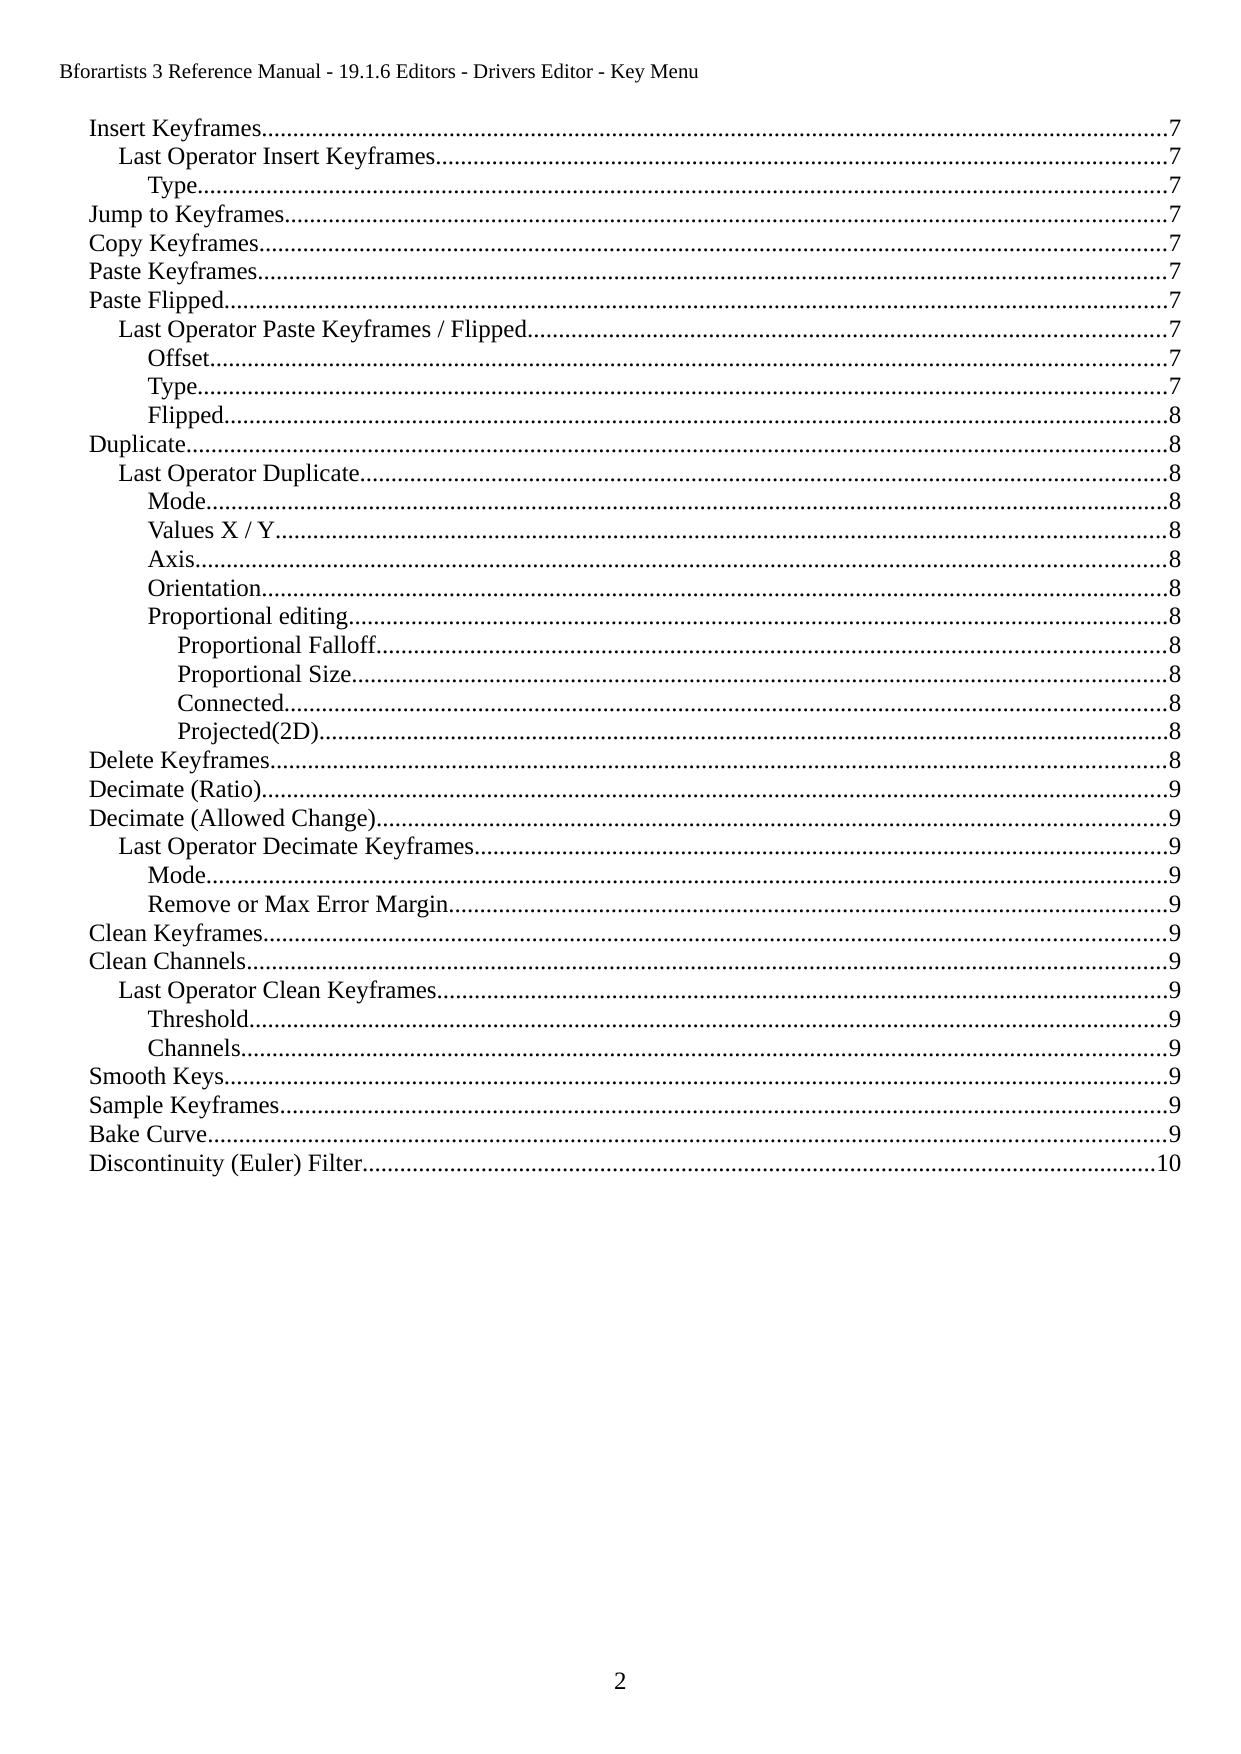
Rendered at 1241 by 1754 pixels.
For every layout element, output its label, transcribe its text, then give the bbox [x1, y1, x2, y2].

text Last Operator Paste Keyframes / Flipped 7 [118, 314, 1181, 343]
text Sample Keyframes 9 [88, 1090, 1181, 1119]
text Duplicate 8 [88, 429, 1181, 458]
text Remove or Max Error Margin 9 [147, 889, 1181, 918]
text Projected(2D) 8 [177, 716, 1181, 745]
text Mode 9 [147, 860, 1181, 889]
text Decimate (Ratio) 9 [88, 774, 1181, 803]
text Flipped 8 [147, 400, 1181, 429]
text Proportional Falloff 8 [177, 630, 1181, 659]
text Last Operator Clean Keyframes 9 [118, 975, 1181, 1004]
text Orientation 8 [147, 573, 1181, 601]
text Offset 7 [147, 343, 1181, 371]
text Proportional editing 8 [147, 601, 1181, 630]
text Paste Flipped 7 [88, 285, 1181, 314]
text Clean Keyframes 9 [88, 918, 1181, 946]
text Values X / Y 8 [147, 515, 1181, 544]
text Discontinuity (Euler) Filter 10 [88, 1148, 1181, 1176]
text Delete Keyframes 8 [88, 745, 1181, 774]
text Last Operator Insert Keyframes 7 [118, 141, 1181, 170]
text Smooth Keys 9 [88, 1061, 1181, 1090]
text Type 7 [147, 371, 1181, 400]
text Last Operator Duplicate 8 [118, 458, 1181, 486]
text Copy Keyframes 7 [88, 228, 1181, 256]
text Type 7 [147, 170, 1181, 199]
text Mode 8 [147, 486, 1181, 515]
text Proportional Size 8 [177, 659, 1181, 688]
text Axis 8 [147, 544, 1181, 573]
text Clean Channels 9 [88, 946, 1181, 975]
text Insert Keyframes 7 [88, 113, 1181, 141]
text Decimate (Allowed Change) 9 [88, 803, 1181, 831]
text Connected 8 [177, 688, 1181, 716]
text Channels 9 [147, 1033, 1181, 1061]
text Jump to Keyframes 7 [88, 199, 1181, 228]
text Bake Curve 9 [88, 1119, 1181, 1148]
text Threshold 9 [147, 1004, 1181, 1033]
text Paste Keyframes 7 [88, 256, 1181, 285]
text Last Operator Decimate Keyframes 9 [118, 831, 1181, 860]
